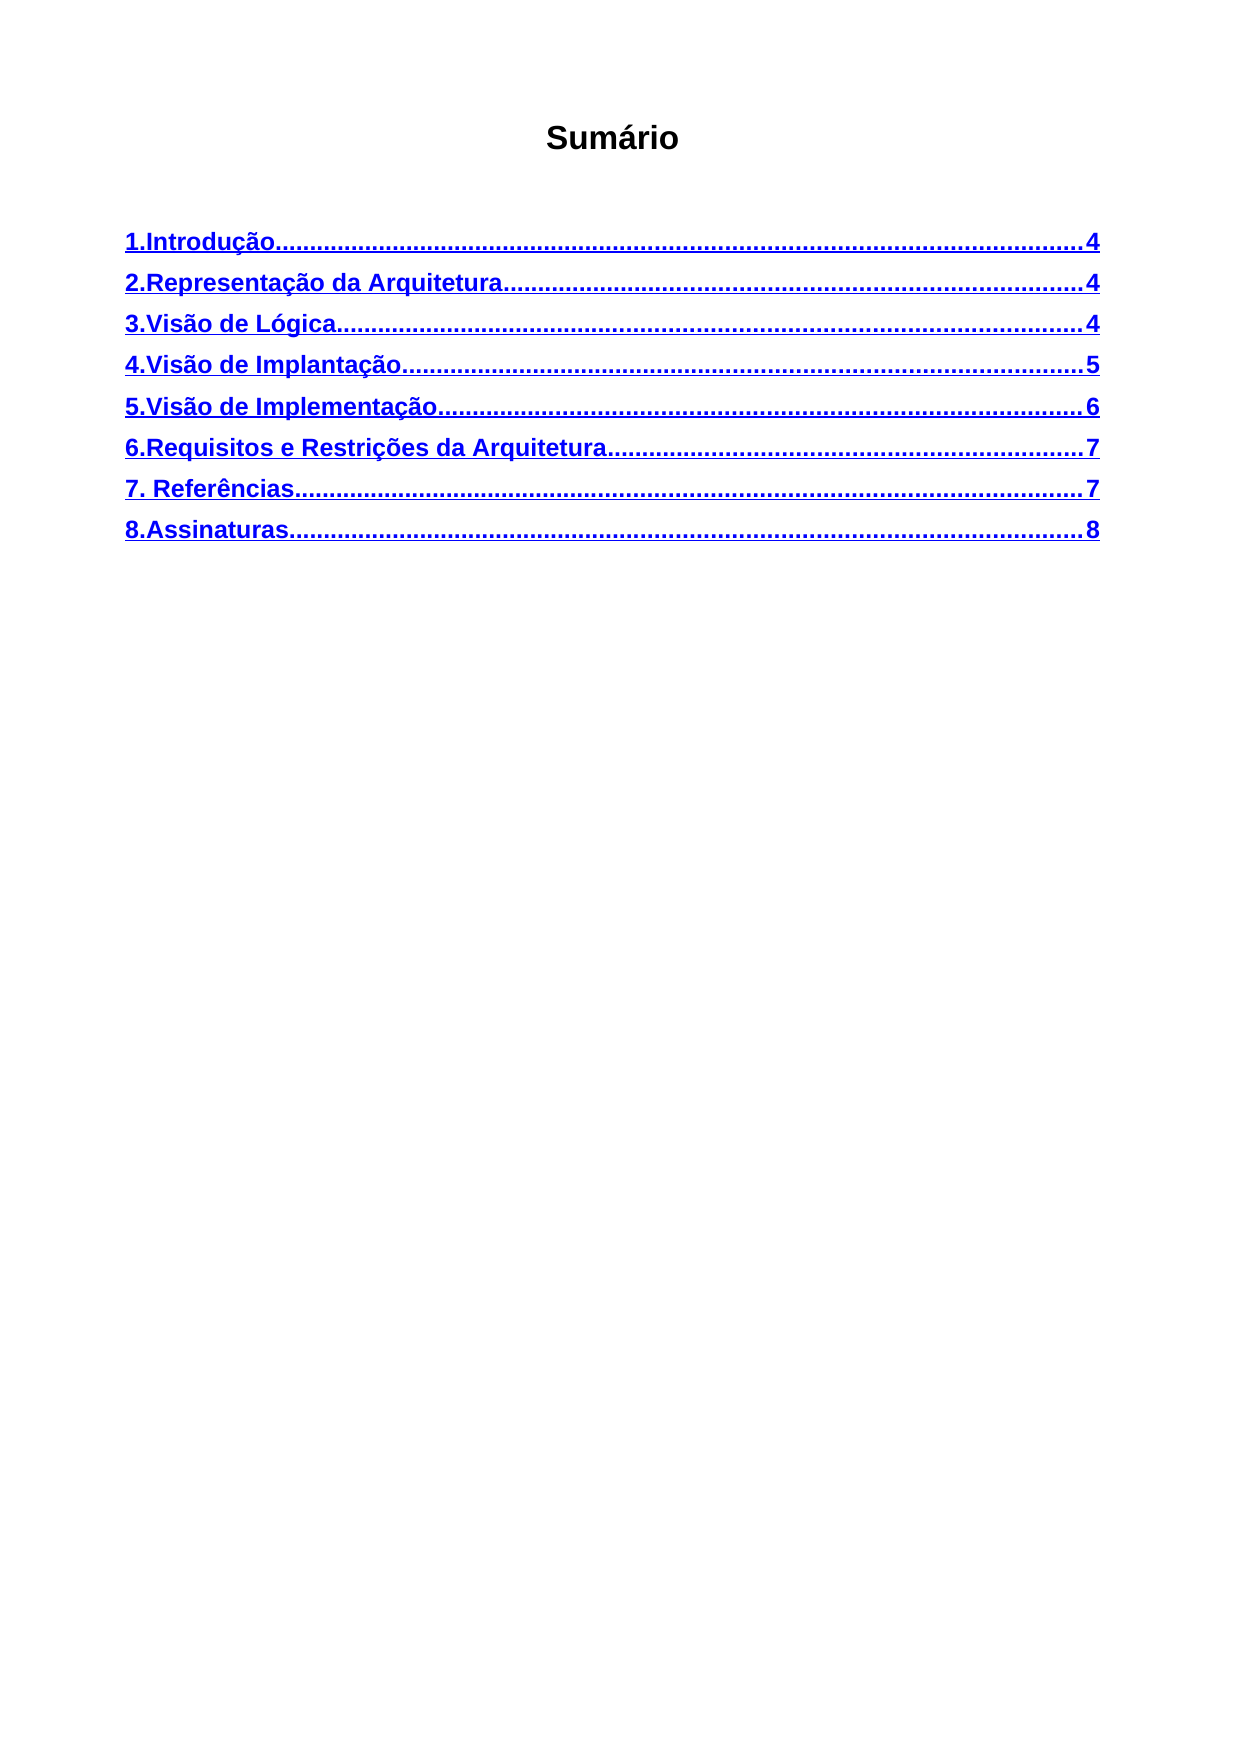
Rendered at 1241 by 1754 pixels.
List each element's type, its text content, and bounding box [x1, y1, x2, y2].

text 4.Visão de Implantação 5 [125, 350, 1100, 375]
text 3.Visão de Lógica 4 [125, 309, 1100, 334]
text 8.Assinaturas 8 [125, 515, 1100, 540]
text 6.Requisitos e Restrições da Arquitetura 7 [125, 433, 1100, 458]
text 1.Introdução 4 [125, 227, 1100, 251]
title Sumário [125, 118, 1100, 157]
text 2.Representação da Arquitetura 4 [125, 268, 1100, 293]
text 7. Referências 7 [125, 474, 1100, 499]
text 5.Visão de Implementação 6 [125, 392, 1100, 416]
